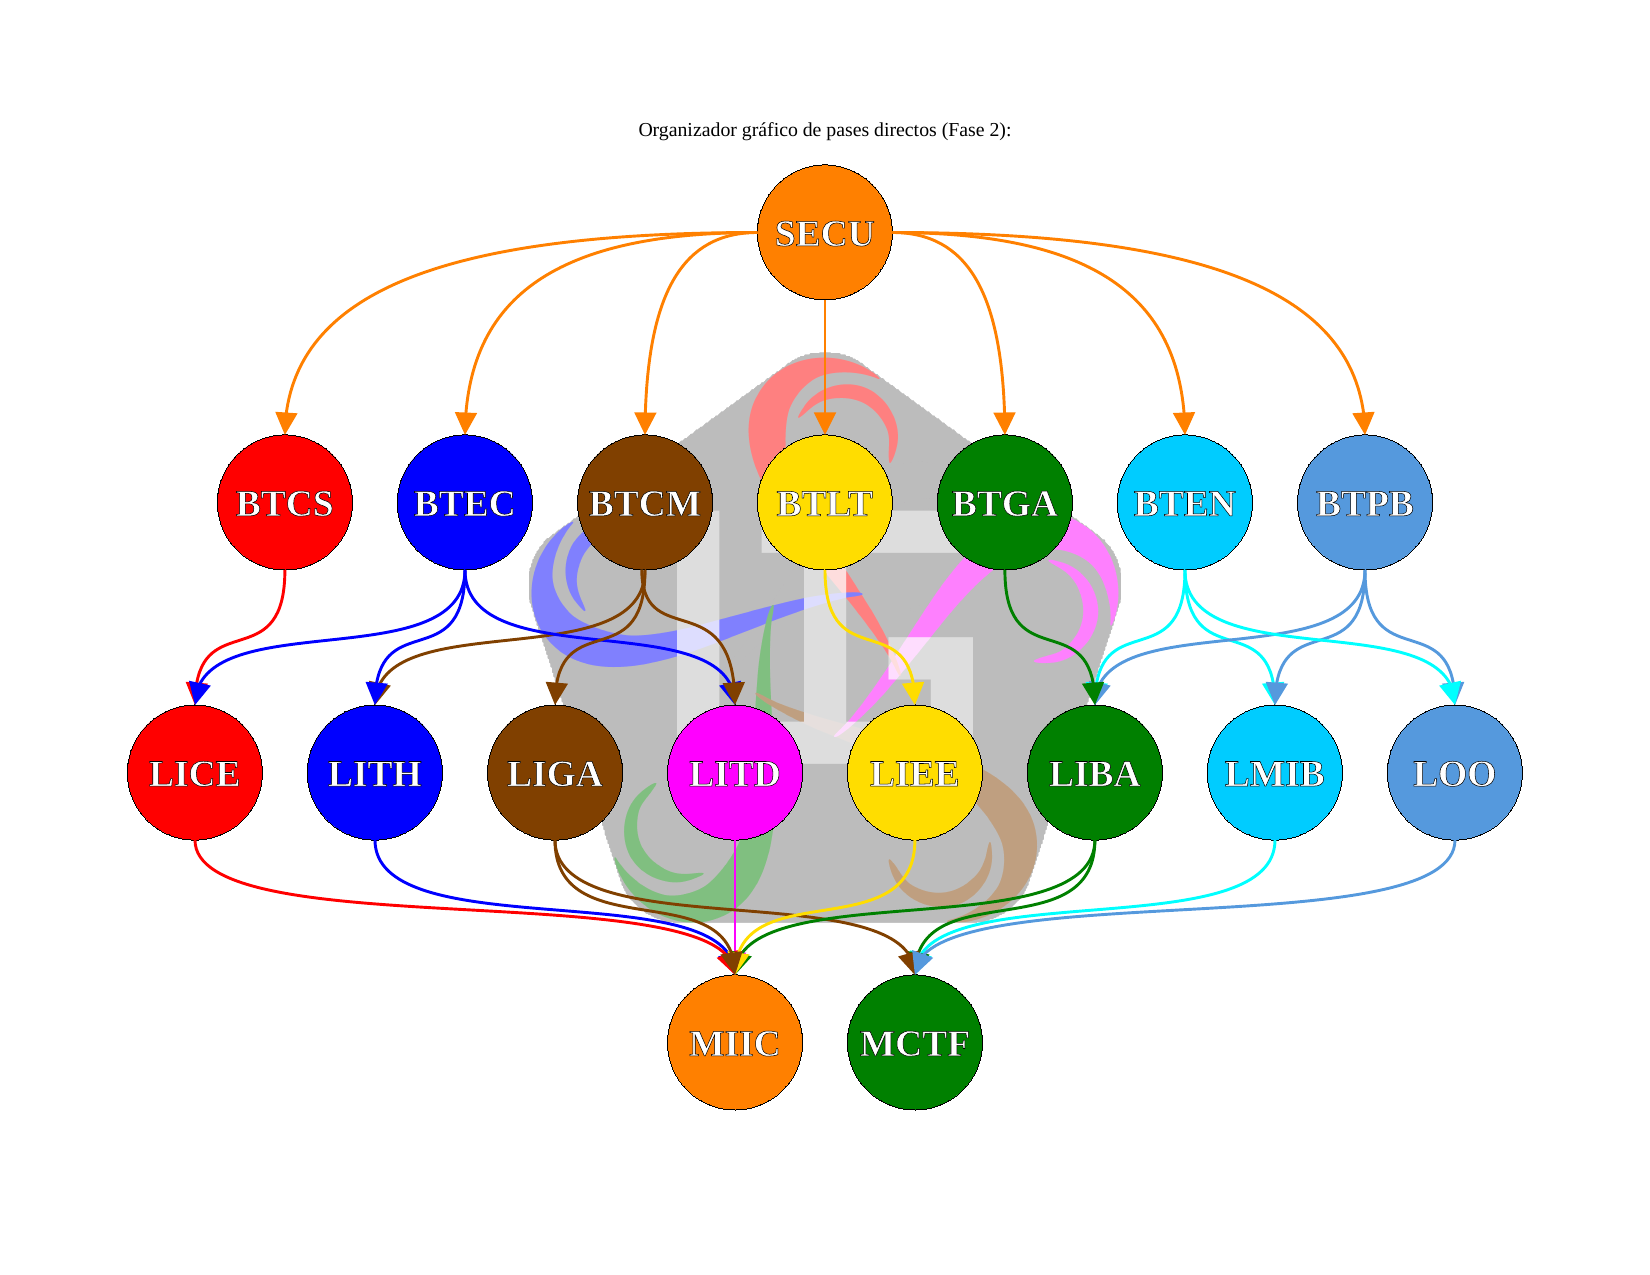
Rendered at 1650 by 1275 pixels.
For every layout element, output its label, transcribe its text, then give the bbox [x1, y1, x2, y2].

picture [570, 598, 640, 638]
picture [1096, 666, 1121, 709]
text Organizador gráfico de pases directos (Fase 2): [118, 118, 1532, 141]
picture [529, 632, 540, 636]
picture [1100, 650, 1121, 678]
picture [736, 912, 782, 933]
picture [529, 910, 693, 933]
picture [556, 642, 734, 908]
picture [529, 915, 672, 933]
picture [777, 921, 872, 933]
picture [811, 342, 1094, 917]
picture [646, 342, 914, 913]
picture [957, 910, 1121, 933]
picture [611, 598, 731, 680]
picture [529, 637, 589, 709]
picture [839, 869, 1087, 933]
picture [529, 342, 650, 632]
picture [978, 915, 1121, 933]
picture [937, 836, 1121, 933]
picture [757, 917, 811, 933]
picture [1000, 342, 1121, 679]
picture [529, 836, 713, 933]
picture [563, 869, 734, 933]
